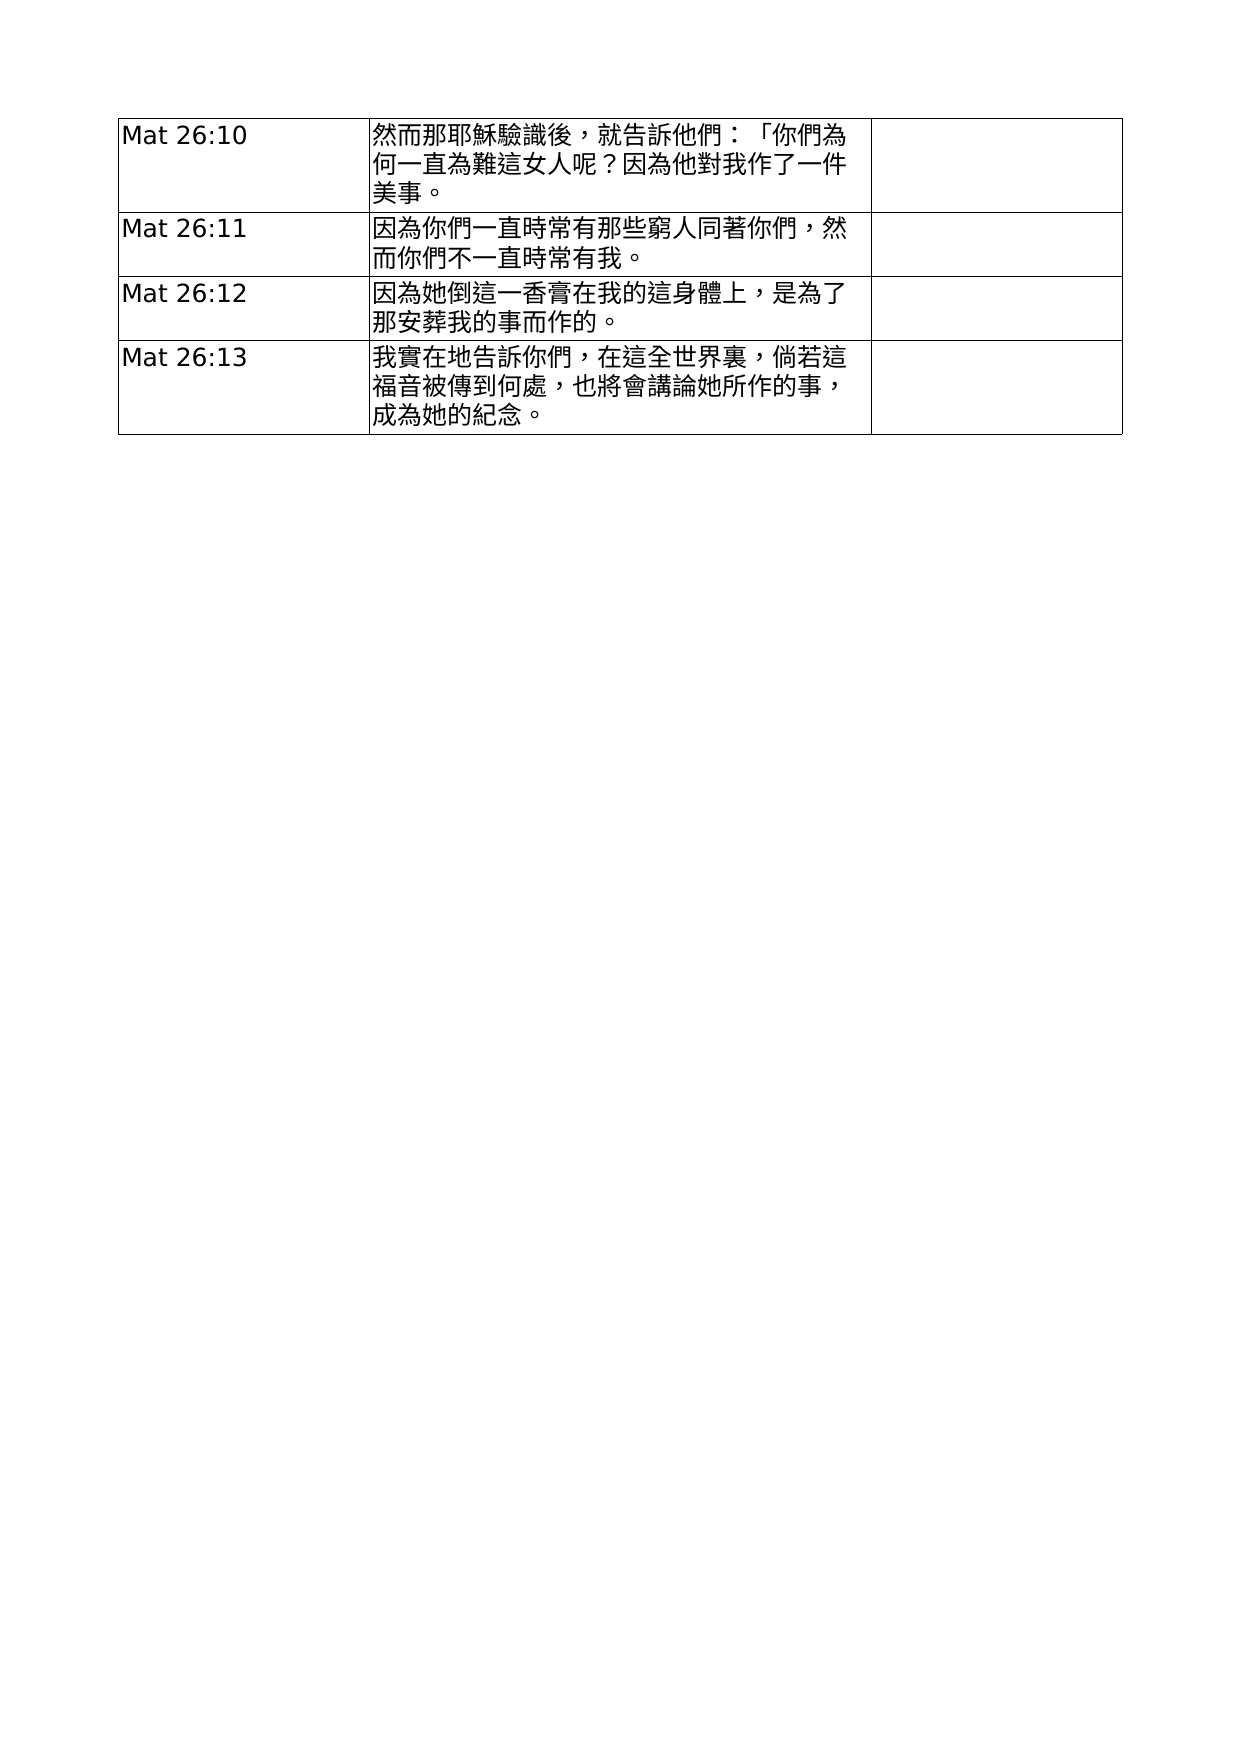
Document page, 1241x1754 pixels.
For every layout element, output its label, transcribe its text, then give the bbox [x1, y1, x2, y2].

table_cell Mat 26:10 [119, 119, 369, 212]
table_cell [872, 277, 1122, 340]
table_cell 然而那耶穌驗識後，就告訴他們：「你們為何一直為難這女人呢？因為他對我作了一件美事。 [370, 119, 871, 212]
table_cell 因為她倒這一香膏在我的這身體上，是為了那安葬我的事而作的。 [370, 277, 871, 340]
table_cell [872, 213, 1122, 276]
table_cell [872, 341, 1122, 433]
table_cell Mat 26:12 [119, 277, 369, 340]
table_cell [872, 119, 1122, 212]
table_cell 因為你們一直時常有那些窮人同著你們，然而你們不一直時常有我。 [370, 213, 871, 276]
table_cell Mat 26:11 [119, 213, 369, 276]
table_cell Mat 26:13 [119, 341, 369, 433]
table_cell 我實在地告訴你們，在這全世界裏，倘若這福音被傳到何處，也將會講論她所作的事，成為她的紀念。 [370, 341, 871, 433]
